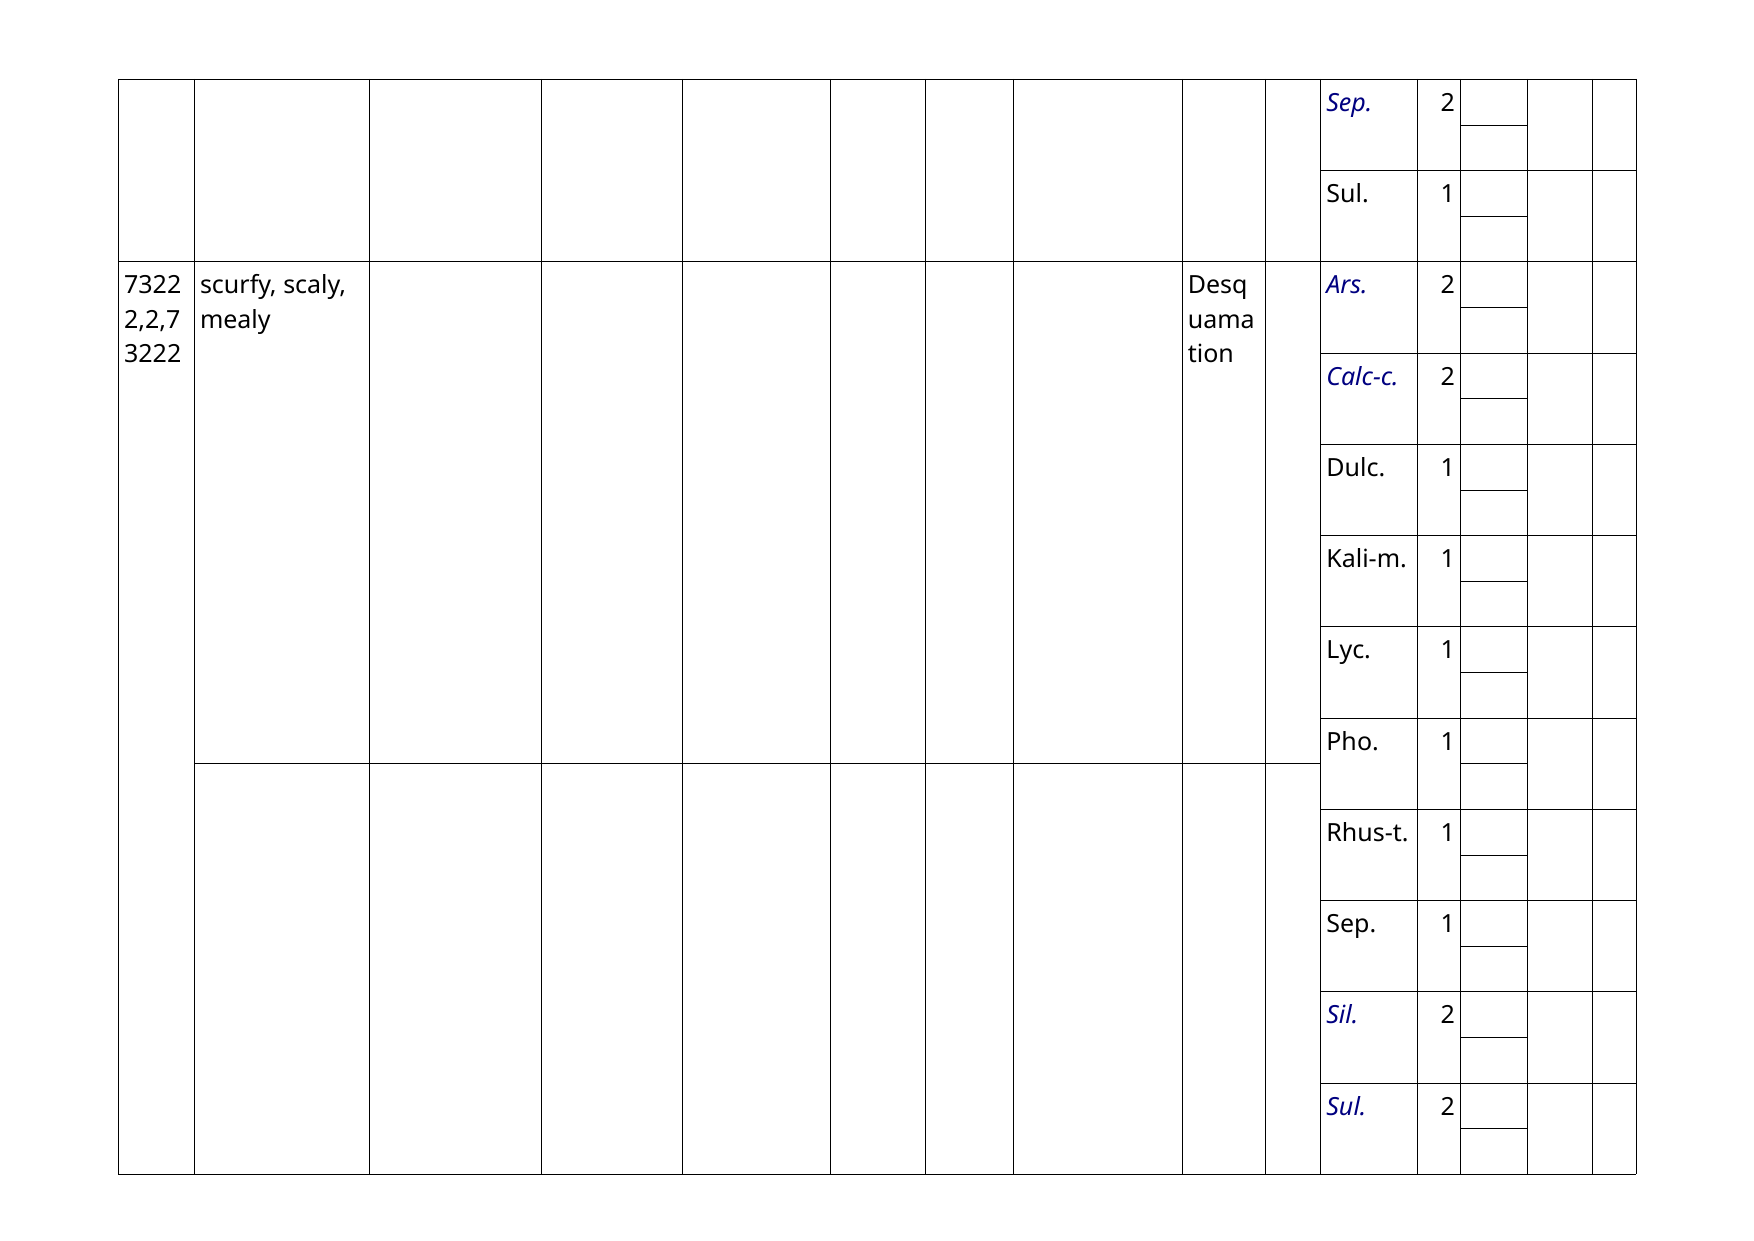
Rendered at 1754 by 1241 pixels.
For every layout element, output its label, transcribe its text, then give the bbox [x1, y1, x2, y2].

table_cell [831, 764, 925, 1174]
table_cell Sul. [1321, 1084, 1417, 1174]
table_cell [1593, 445, 1636, 535]
table_cell [1528, 992, 1592, 1083]
table_cell [683, 764, 830, 1174]
table_cell [1593, 901, 1636, 991]
table_cell [1593, 80, 1636, 170]
table_cell scurfy, scaly, mealy [195, 262, 369, 763]
table_cell [1593, 719, 1636, 809]
table_cell [1461, 764, 1527, 809]
table_cell 1 [1418, 627, 1460, 718]
table_cell [1593, 992, 1636, 1083]
table_cell [1593, 354, 1636, 444]
table_cell [1014, 262, 1182, 763]
table_cell [1461, 582, 1527, 626]
table_cell Lyc. [1321, 627, 1417, 718]
table_cell [1461, 126, 1527, 170]
table_cell Sul. [1321, 171, 1417, 261]
table_cell Sil. [1321, 992, 1417, 1083]
table_cell [1593, 810, 1636, 900]
table_cell [831, 262, 925, 763]
table_cell 1 [1418, 445, 1460, 535]
table_cell [542, 262, 682, 763]
table_cell 1 [1418, 901, 1460, 991]
table_cell [1461, 1038, 1527, 1083]
table_cell [1593, 627, 1636, 718]
table_cell [926, 80, 1013, 261]
table_cell [1593, 262, 1636, 353]
table_cell [1461, 354, 1527, 398]
table_cell 73222,2,73222 [119, 262, 194, 1174]
table_cell [1266, 262, 1320, 763]
table_cell [1528, 262, 1592, 353]
table_cell [1014, 764, 1182, 1174]
table_cell Kali-m. [1321, 536, 1417, 626]
table_cell [1461, 262, 1527, 307]
table_cell 2 [1418, 1084, 1460, 1174]
table_cell [1461, 536, 1527, 581]
table_cell 1 [1418, 536, 1460, 626]
table_cell [1593, 536, 1636, 626]
table_cell 1 [1418, 719, 1460, 809]
table_cell 1 [1418, 171, 1460, 261]
table_cell [370, 80, 541, 261]
table_cell Dulc. [1321, 445, 1417, 535]
table_cell [831, 80, 925, 261]
table_cell [1528, 445, 1592, 535]
table_cell [1461, 719, 1527, 763]
table_cell [1461, 901, 1527, 946]
table_cell [370, 262, 541, 763]
table_cell [1593, 1084, 1636, 1174]
table_cell [1461, 217, 1527, 261]
table_cell [195, 80, 369, 261]
table_cell Calc-c. [1321, 354, 1417, 444]
table_cell [1593, 171, 1636, 261]
table_cell [1461, 171, 1527, 216]
table_cell [1528, 1084, 1592, 1174]
table_cell [1461, 856, 1527, 900]
table_cell [1461, 1084, 1527, 1128]
table_cell Pho. [1321, 719, 1417, 809]
table_cell [1461, 399, 1527, 444]
table_cell [1461, 992, 1527, 1037]
table_cell [1461, 627, 1527, 672]
table_cell [1528, 810, 1592, 900]
table_cell [1528, 171, 1592, 261]
table_cell [683, 262, 830, 763]
table_cell [1461, 1129, 1527, 1174]
table_cell [1528, 80, 1592, 170]
table_cell [1461, 947, 1527, 991]
table_cell [1183, 80, 1265, 261]
table_cell [1528, 627, 1592, 718]
table_cell [542, 764, 682, 1174]
table_cell [119, 80, 194, 261]
table_cell [1528, 536, 1592, 626]
table_cell Desquamation [1183, 262, 1265, 763]
table_cell [1014, 80, 1182, 261]
table_cell 2 [1418, 992, 1460, 1083]
table_cell [926, 764, 1013, 1174]
table_cell [1266, 764, 1320, 1174]
table_cell [542, 80, 682, 261]
table_cell [1528, 901, 1592, 991]
table_cell [370, 764, 541, 1174]
table_cell [195, 764, 369, 1174]
table_cell [1461, 80, 1527, 124]
table_cell [1528, 354, 1592, 444]
table_cell Sep. [1321, 901, 1417, 991]
table_cell 2 [1418, 262, 1460, 353]
table_cell 1 [1418, 810, 1460, 900]
table_cell [926, 262, 1013, 763]
table_cell [1461, 445, 1527, 489]
table_cell [1266, 80, 1320, 261]
table_cell [1461, 810, 1527, 854]
table_cell 2 [1418, 80, 1460, 170]
table_cell [1528, 719, 1592, 809]
table_cell [683, 80, 830, 261]
table_cell Rhus-t. [1321, 810, 1417, 900]
table_cell Sep. [1321, 80, 1417, 170]
table_cell [1461, 308, 1527, 353]
table_cell [1461, 673, 1527, 718]
table_cell [1461, 491, 1527, 535]
table_cell [1183, 764, 1265, 1174]
table_cell 2 [1418, 354, 1460, 444]
table_cell Ars. [1321, 262, 1417, 353]
